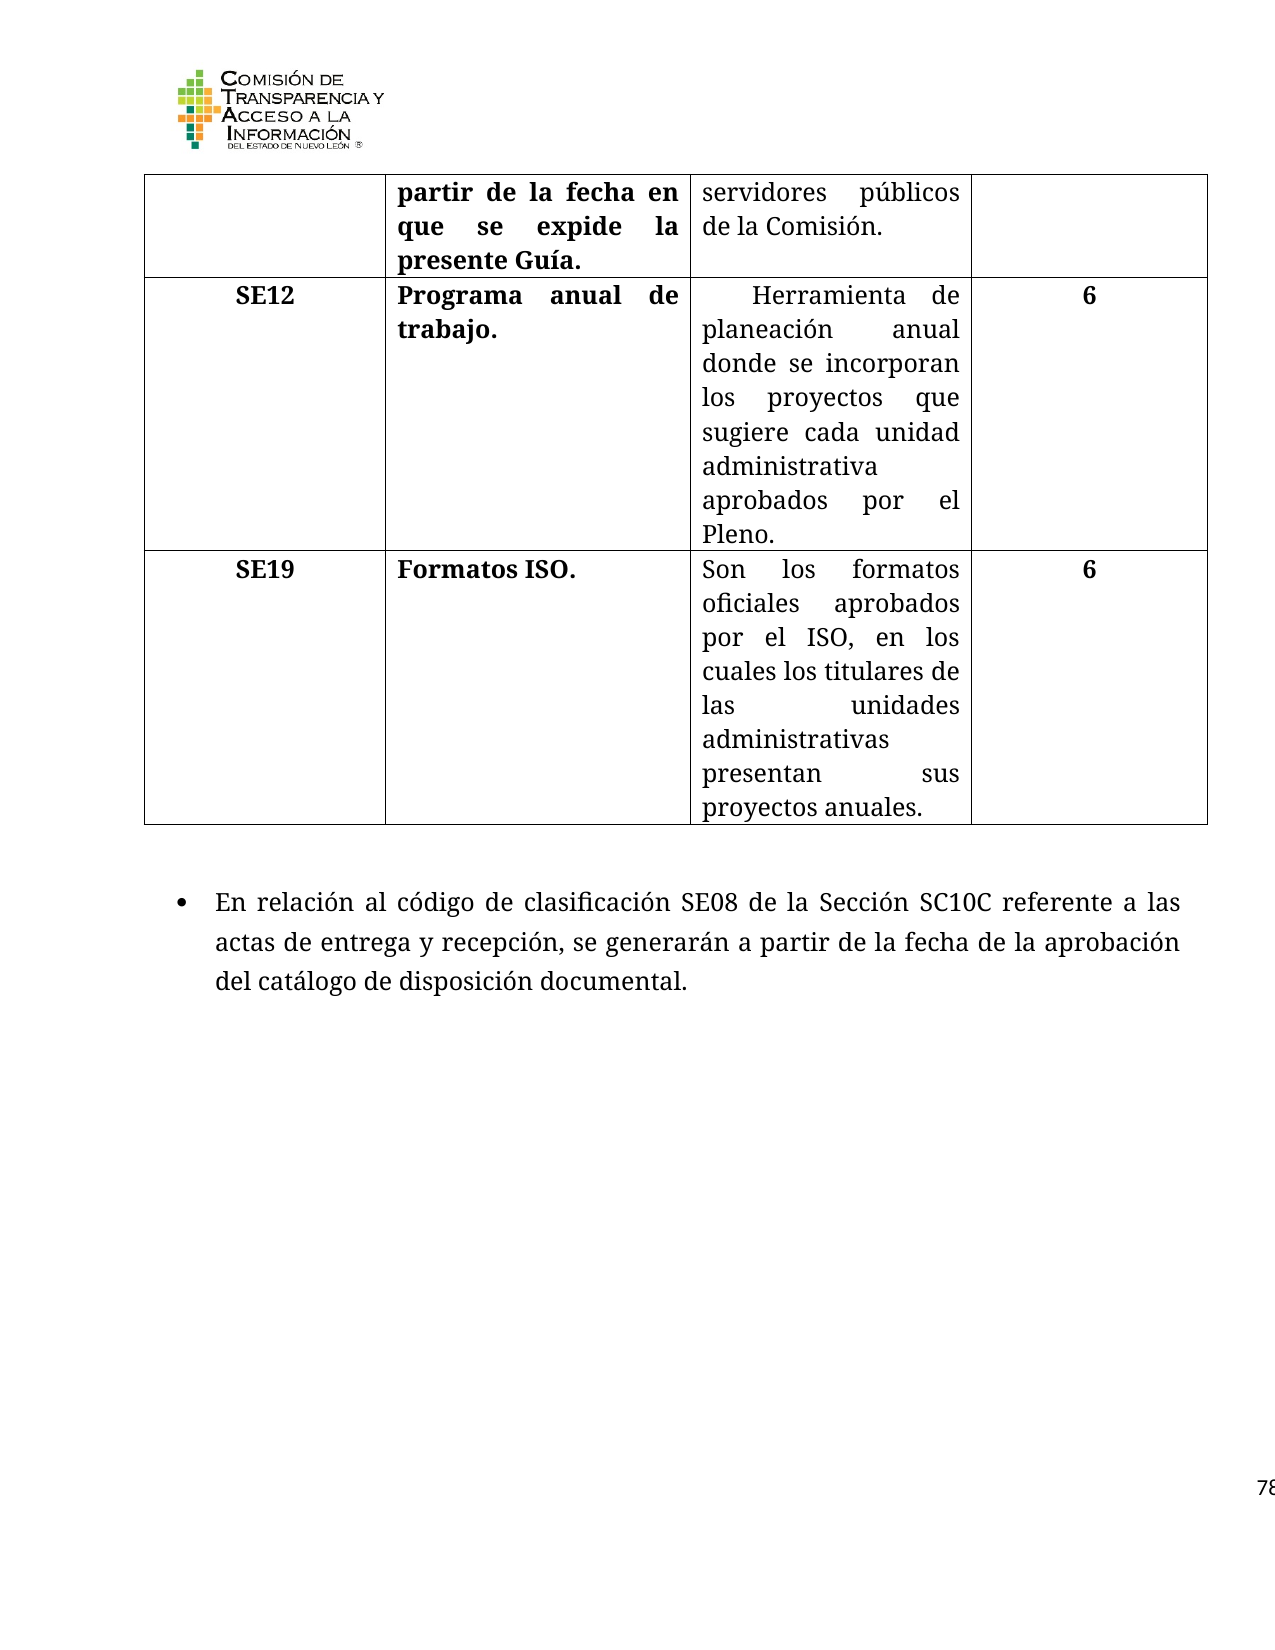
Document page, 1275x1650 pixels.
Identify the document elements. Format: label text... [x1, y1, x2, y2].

list En relación al código de clasificación SE08 de la Sección SC10C referente a las actas de entrega y recepción, se generarán a partir de la fecha de la aprobación del catálogo de disposición documental. [177, 885, 1181, 997]
table_cell [145, 175, 385, 277]
table_cell SE12 [145, 278, 385, 550]
table_cell [972, 175, 1207, 277]
table_cell Programa anual de trabajo. [386, 278, 690, 550]
table_cell Son los formatos oficiales aprobados por el ISO, en los cuales los titulares de las unidades administrativas presentan sus proyectos anuales. [691, 551, 971, 824]
table_cell 6 [972, 551, 1207, 824]
table_cell 6 [972, 278, 1207, 550]
table_cell Formatos ISO. [386, 551, 690, 824]
table_cell Herramienta de planeación anual donde se incorporan los proyectos que sugiere cada unidad administrativa aprobados por el Pleno. [691, 278, 971, 550]
table_cell partir de la fecha en que se expide la presente Guía. [386, 175, 690, 277]
table_cell servidores públicos de la Comisión. [691, 175, 971, 277]
table_cell SE19 [145, 551, 385, 824]
